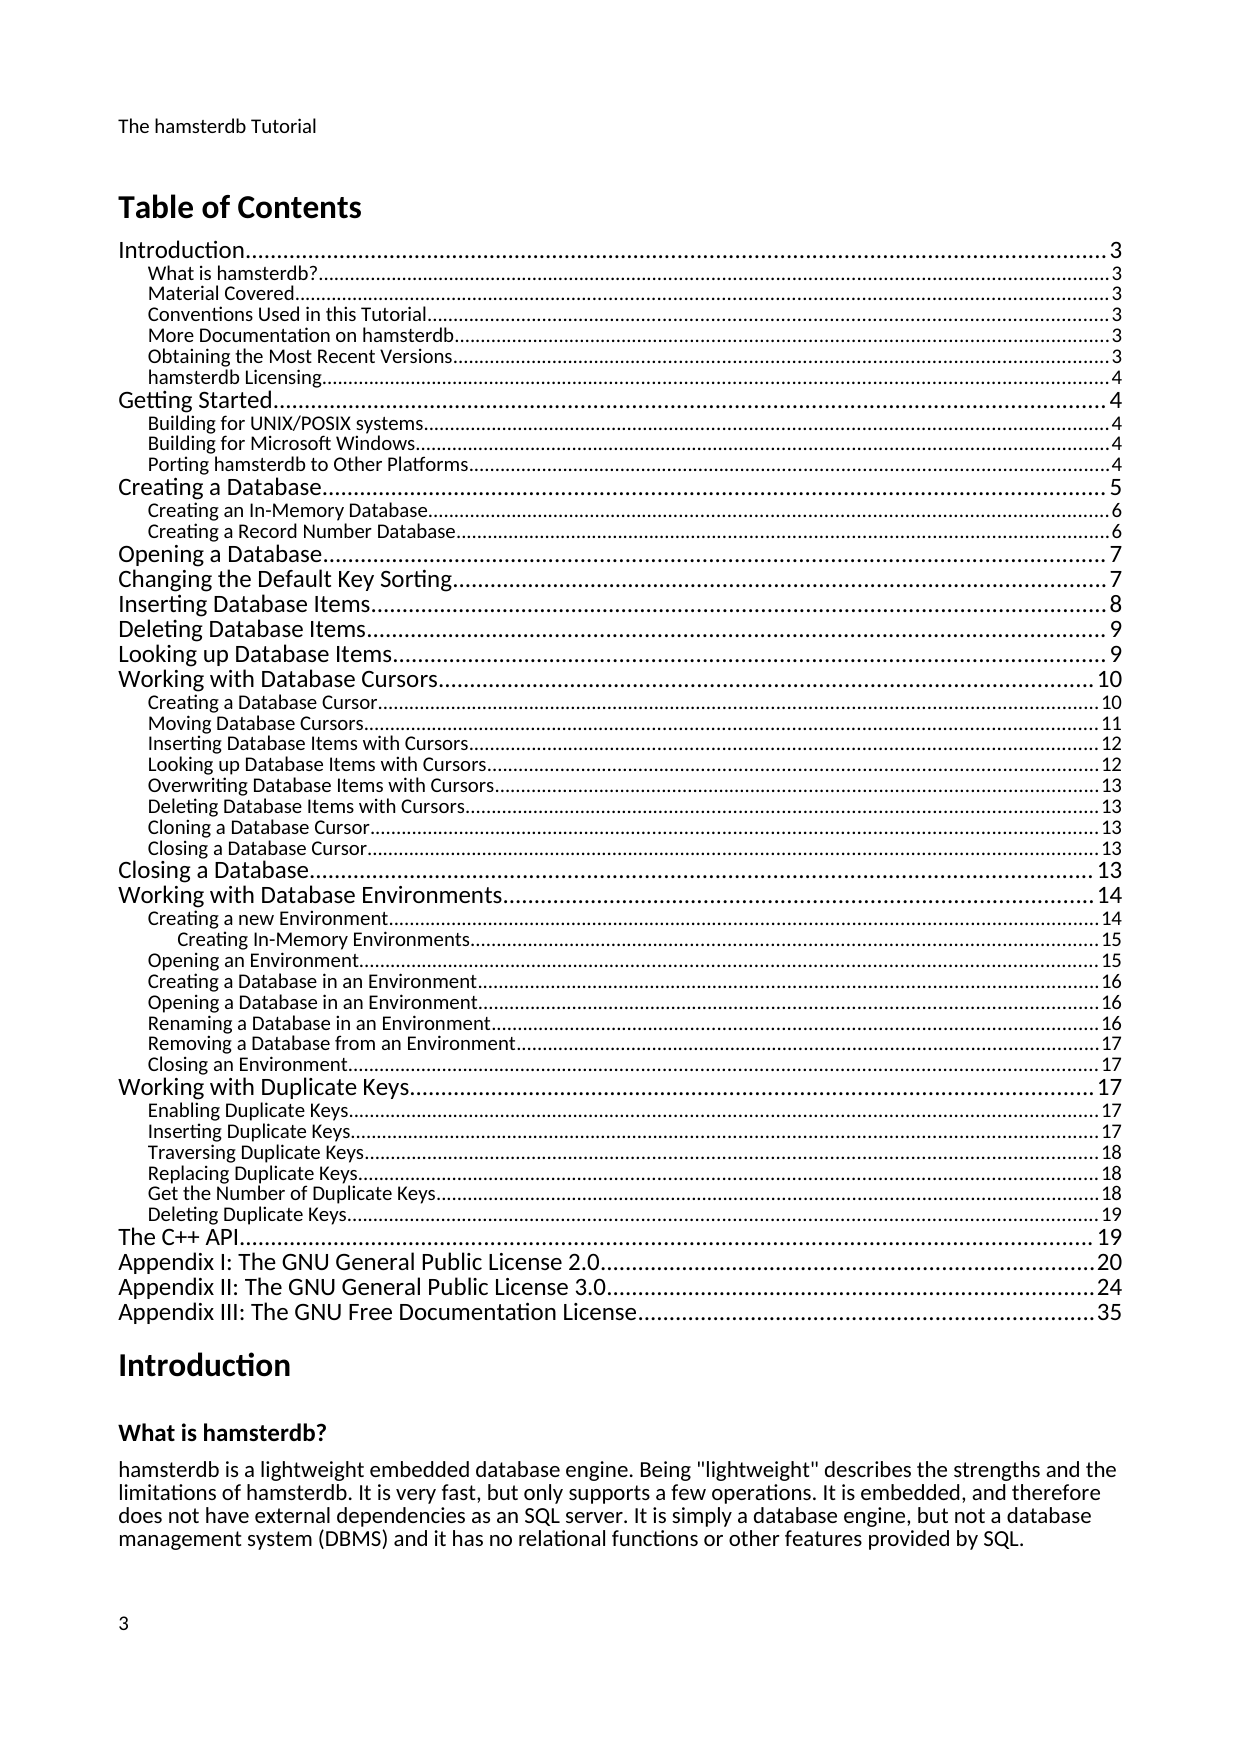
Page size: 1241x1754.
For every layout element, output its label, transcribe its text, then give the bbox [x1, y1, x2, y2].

text Appendix I: The GNU General Public License 2.0 20 [118, 1252, 1122, 1277]
text Renaming a Database in an Environment 16 [148, 1014, 1122, 1035]
subtitle What is hamsterdb? [118, 1423, 1122, 1448]
text Getting Started 4 [118, 389, 1122, 414]
text Replacing Duplicate Keys 18 [148, 1164, 1122, 1185]
text Obtaining the Most Recent Versions 3 [148, 348, 1122, 368]
text Deleting Database Items with Cursors 13 [148, 798, 1122, 818]
text Creating a Database 5 [118, 477, 1122, 502]
text More Documentation on hamsterdb 3 [148, 327, 1122, 348]
text Closing a Database 13 [118, 860, 1122, 885]
text Deleting Duplicate Keys 19 [148, 1206, 1122, 1227]
text Working with Database Cursors 10 [118, 668, 1122, 693]
text Inserting Duplicate Keys 17 [148, 1123, 1122, 1143]
text Opening an Environment 15 [148, 952, 1122, 973]
text Creating In-Memory Environments 15 [177, 931, 1122, 952]
text hamsterdb Licensing 4 [148, 368, 1122, 389]
text Creating a Record Number Database 6 [148, 523, 1122, 543]
text Deleting Database Items 9 [118, 618, 1122, 643]
text Appendix III: The GNU Free Documentation License 35 [118, 1302, 1122, 1327]
text Creating a Database Cursor 10 [148, 693, 1122, 714]
subtitle Table of Contents [118, 193, 1122, 227]
text Inserting Database Items with Cursors 12 [148, 735, 1122, 756]
text Creating an In-Memory Database 6 [148, 502, 1122, 523]
subtitle Introduction [118, 1352, 1122, 1385]
text What is hamsterdb? 3 [148, 264, 1122, 285]
text Building for Microsoft Windows 4 [148, 435, 1122, 456]
text Enabling Duplicate Keys 17 [148, 1102, 1122, 1123]
text Looking up Database Items 9 [118, 643, 1122, 668]
text Working with Database Environments 14 [118, 885, 1122, 910]
text Porting hamsterdb to Other Platforms 4 [148, 456, 1122, 477]
text Moving Database Cursors 11 [148, 714, 1122, 735]
text Closing a Database Cursor 13 [148, 839, 1122, 860]
text Building for UNIX/POSIX systems 4 [148, 414, 1122, 435]
text hamsterdb is a lightweight embedded database engine. Being "lightweight" describes the strengths and the limitations of hamsterdb. It is very fast, but only supports a few operations. It is embedded, and therefore does not have external dependencies as an SQL server. It is simply a database engine, but not a database management system (DBMS) and it has no relational functions or other features provided by SQL. [118, 1460, 1122, 1552]
text Appendix II: The GNU General Public License 3.0 24 [118, 1277, 1122, 1302]
text Creating a new Environment 14 [148, 910, 1122, 931]
text The C++ API 19 [118, 1227, 1122, 1252]
text Changing the Default Key Sorting 7 [118, 568, 1122, 593]
text Conventions Used in this Tutorial 3 [148, 306, 1122, 327]
text Inserting Database Items 8 [118, 593, 1122, 618]
text Cloning a Database Cursor 13 [148, 818, 1122, 839]
text Opening a Database in an Environment 16 [148, 993, 1122, 1014]
text Overwriting Database Items with Cursors 13 [148, 777, 1122, 798]
text Looking up Database Items with Cursors 12 [148, 756, 1122, 777]
text Introduction 3 [118, 239, 1122, 264]
text Working with Duplicate Keys 17 [118, 1077, 1122, 1102]
text Traversing Duplicate Keys 18 [148, 1143, 1122, 1164]
text Get the Number of Duplicate Keys 18 [148, 1185, 1122, 1206]
text Creating a Database in an Environment 16 [148, 973, 1122, 993]
text Opening a Database 7 [118, 543, 1122, 568]
text Material Covered 3 [148, 285, 1122, 306]
text Removing a Database from an Environment 17 [148, 1035, 1122, 1056]
text Closing an Environment 17 [148, 1056, 1122, 1077]
